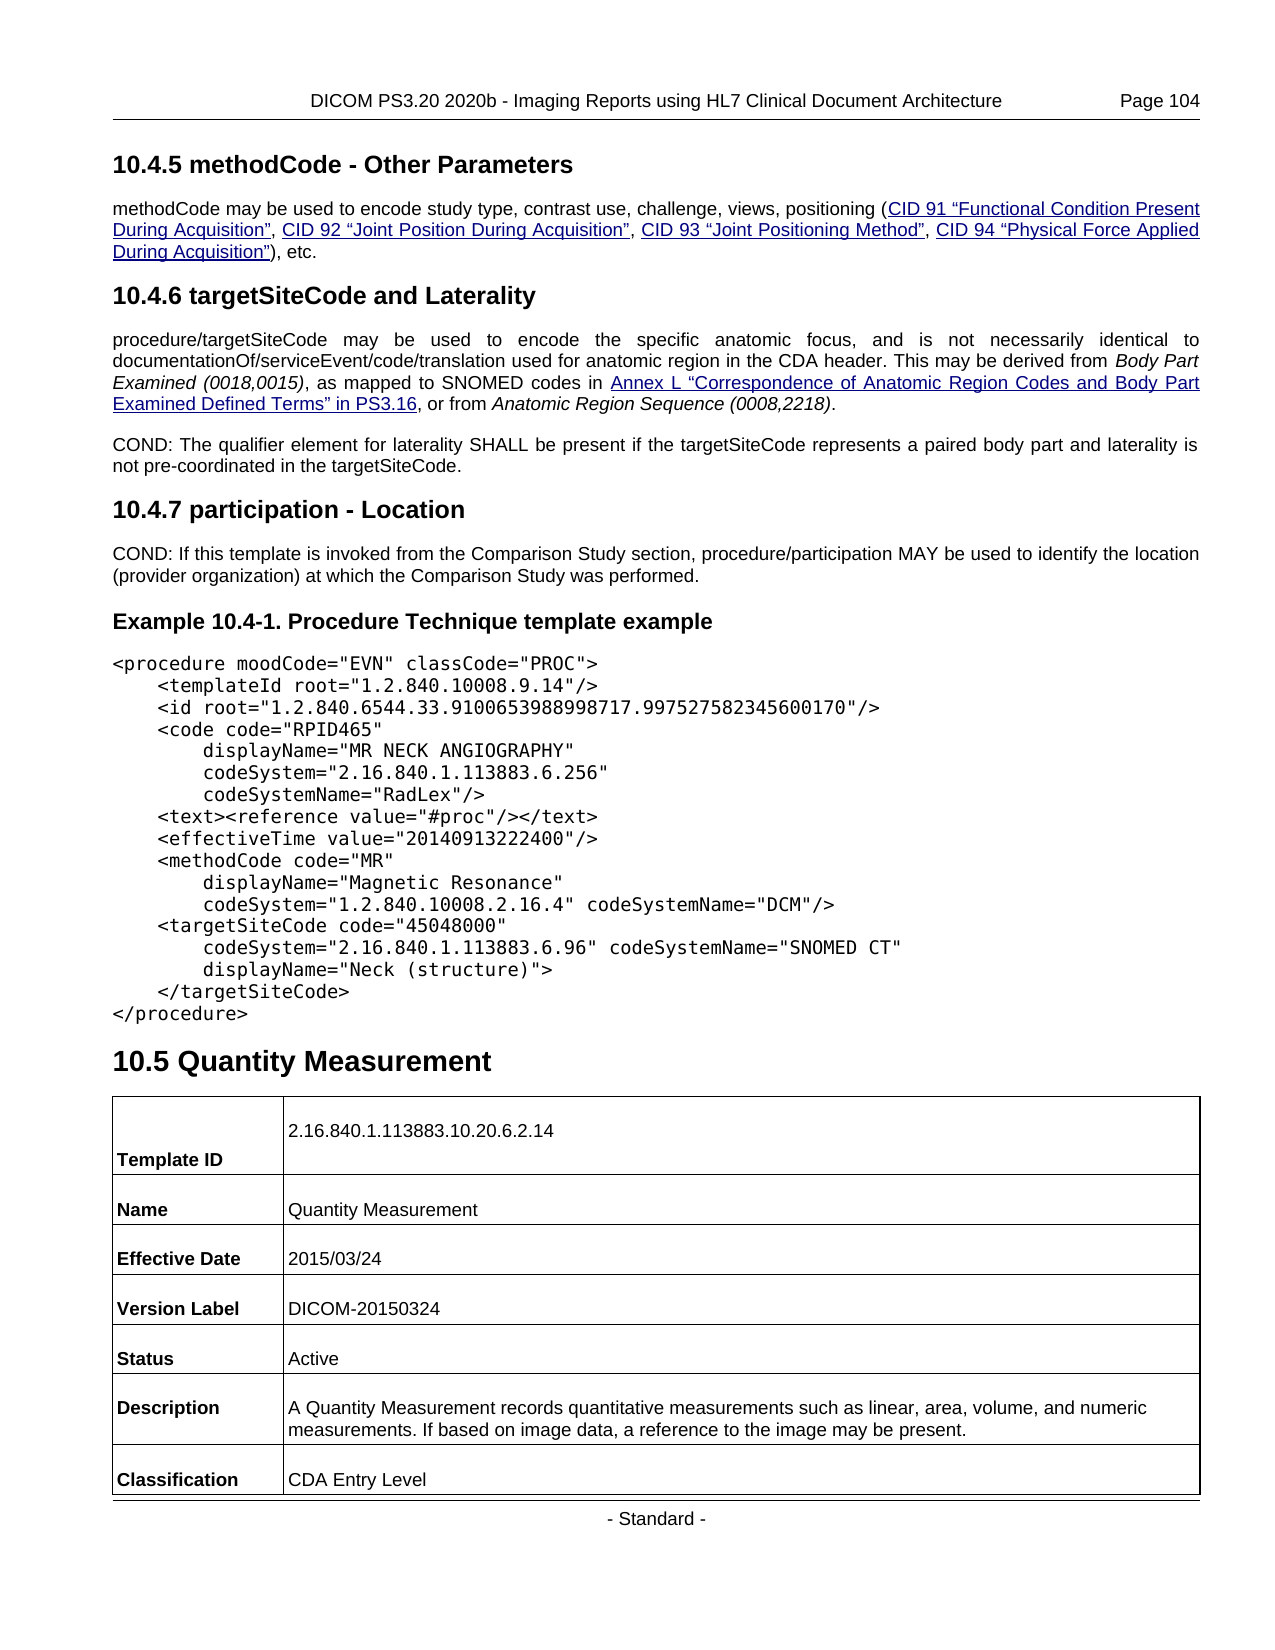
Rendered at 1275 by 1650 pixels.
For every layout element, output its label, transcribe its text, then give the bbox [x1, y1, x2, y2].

table_cell A Quantity Measurement records quantitative measurements such as linear, area, volume, and numeric measurements. If based on image data, a reference to the image may be present. [284, 1374, 1199, 1444]
table_cell Name [113, 1175, 283, 1224]
table_cell DICOM-20150324 [284, 1275, 1199, 1323]
table_header 2.16.840.1.113883.​10.20.6.2.14 [284, 1097, 1199, 1174]
text 10.5 Quantity Measurement [112, 1044, 1200, 1077]
table_cell Status [113, 1325, 283, 1373]
table_cell Active [284, 1325, 1199, 1373]
text Example 10.4-1. Procedure Technique template example [112, 608, 1200, 634]
text 10.4.5 methodCode - Other Parameters [112, 150, 1200, 179]
table_cell Classification [113, 1445, 283, 1494]
table_cell Version Label [113, 1275, 283, 1323]
text 10.4.7 participation - Location [112, 495, 1200, 524]
table_cell Description [113, 1374, 283, 1444]
text COND: If this template is invoked from the Comparison Study section, procedure/participation MAY be used to identify the location (provider organization) at which the Comparison Study was performed. [112, 543, 1200, 586]
table_cell 2015/03/24 [284, 1225, 1199, 1274]
table_header Template ID [113, 1097, 283, 1174]
text 10.4.6 targetSiteCode and Laterality [112, 281, 1200, 310]
table_cell CDA Entry Level [284, 1445, 1199, 1494]
table_cell Effective Date [113, 1225, 283, 1274]
text method​Code may be used to encode study type, contrast use, challenge, views, positioning (CID 91 “Functional Condition Present During Acquisition”, CID 92 “Joint Position During Acquisition”, CID 93 “Joint Positioning Method”, CID 94 “Physical Force Applied During Acquisition”), etc. [112, 197, 1200, 262]
text <procedure moodCode="EVN" classCode="PROC"> <templateId root="1.2.840.10008.9.14"/> <id root="1.2.840.6544.33.9100653988998717.997527582345600170"/> <code code="RPID465" displayName="MR NECK ANGIOGRAPHY" codeSystem="2.16.840.1.113883.6.256" codeSystemName="RadLex"/> <text><reference value="#proc"/></text> <effectiveTime value="20140913222400"/> <methodCode code="MR" displayName="Magnetic Resonance" codeSystem="1.2.840.10008.2.16.4" codeSystemName="DCM"/> <targetSiteCode code="45048000" codeSystem="2.16.840.1.113883.6.96" codeSystemName="SNOMED CT" displayName="Neck (structure)"> </targetSiteCode> </procedure> [112, 653, 1200, 1025]
text COND: The qualifier element for laterality SHALL be present if the targetSiteCode represents a paired body part and laterality is not pre-coordinated in the targetSiteCode. [112, 433, 1200, 477]
table_cell Quantity Measurement [284, 1175, 1199, 1224]
text procedure/targetSiteCode may be used to encode the specific anatomic focus, and is not necessarily identical to documentationOf/serviceEvent/code/translation used for anatomic region in the CDA header. This may be derived from Body Part Examined (0018,0015), as mapped to SNOMED codes in Annex L “Correspondence of Anatomic Region Codes and Body Part Examined Defined Terms” in PS3.16, or from Anatomic Region Sequence (0008,2218). [112, 328, 1200, 415]
